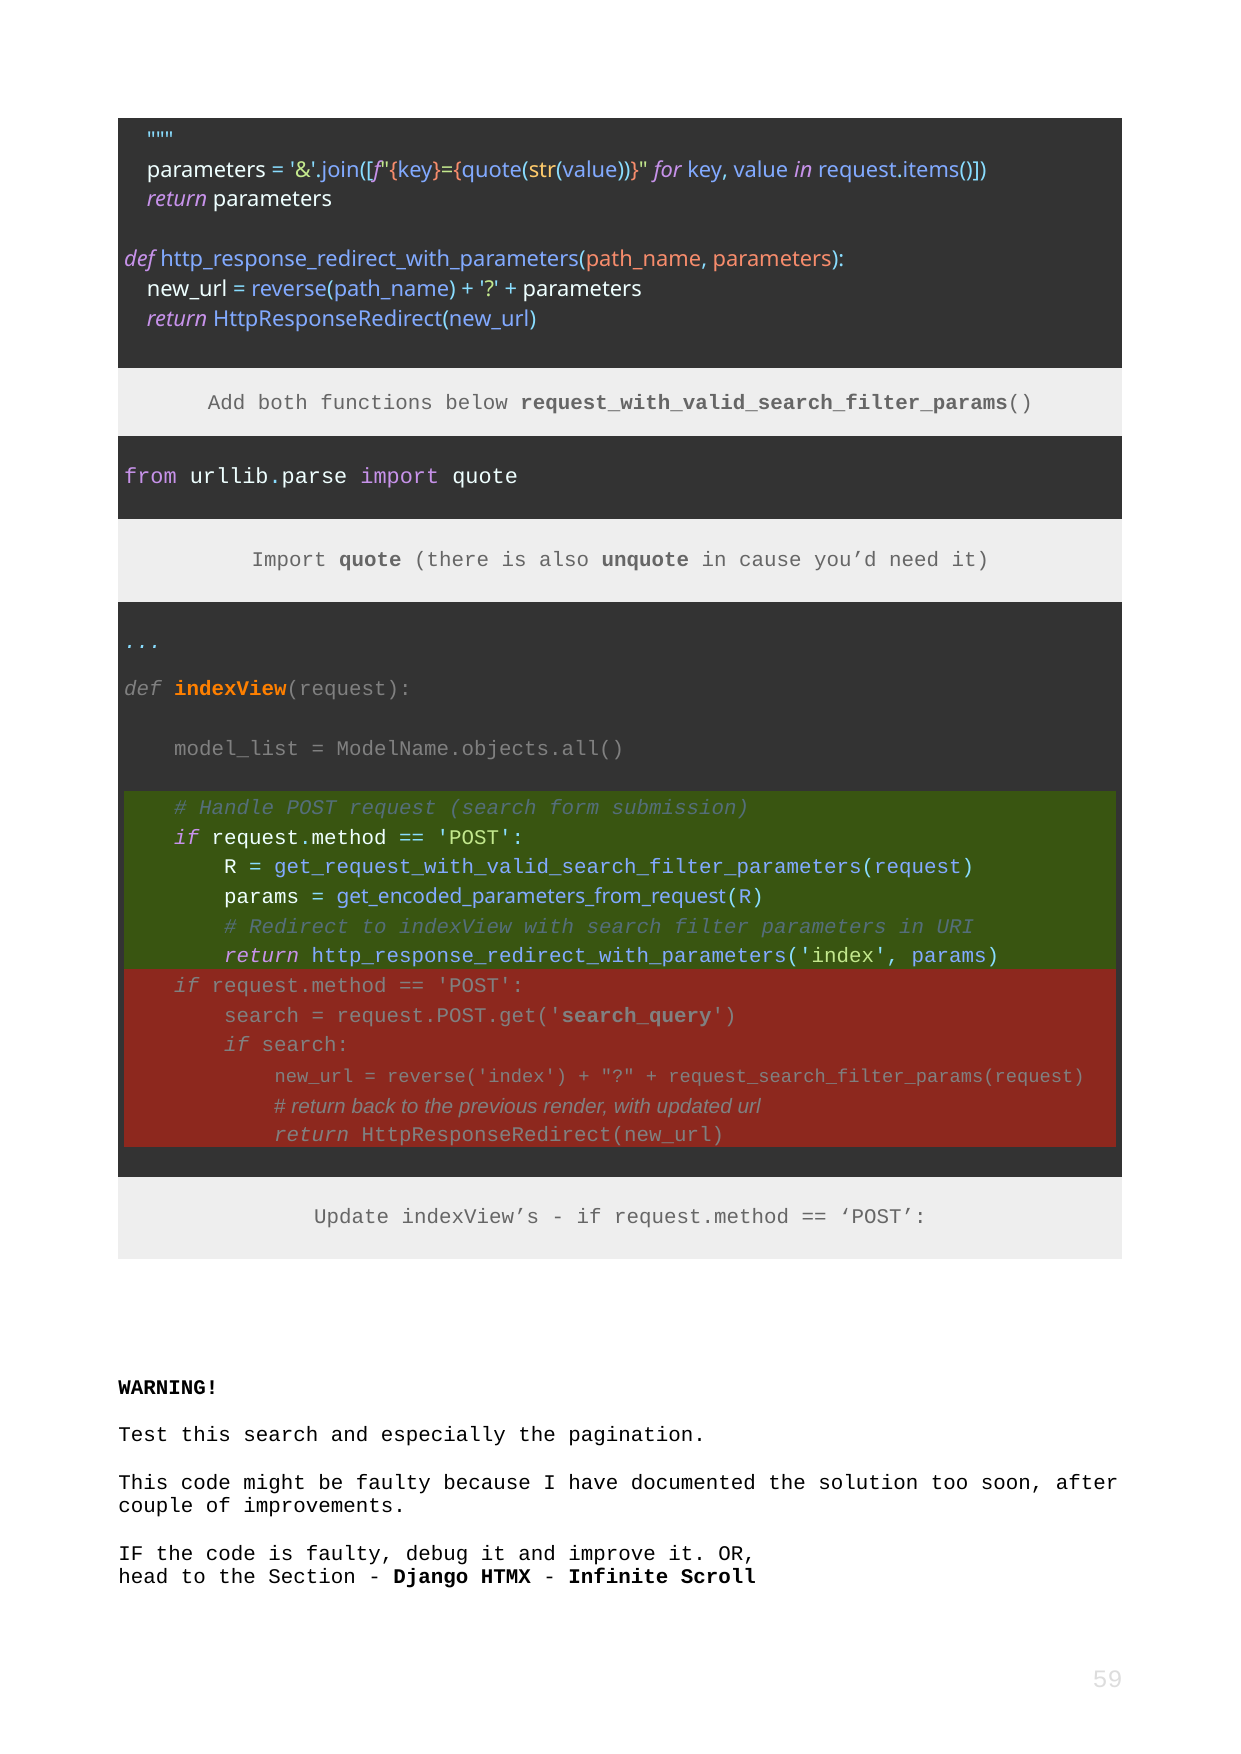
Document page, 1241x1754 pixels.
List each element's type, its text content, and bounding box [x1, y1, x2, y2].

table_cell ... def indexView(request): model_list = ModelName.objects.all() # Handle POST request (search form submission) if request.method == 'POST': R = get_request_with_valid_search_filter_parameters(request) params = get_encoded_parameters_from_request(R) # Redirect to indexView with search filter parameters in URI return http_response_redirect_with_parameters('index', params) if request.method == 'POST': search = request.POST.get('search_query') if search: new_url = reverse('index') + "?" + request_search_filter_params(request) # return back to the previous render, with updated url return HttpResponseRedirect(new_url) [118, 602, 1122, 1177]
table_cell Add both functions below request_with_valid_search_filter_params() [118, 368, 1122, 436]
table_cell from urllib.parse import quote [118, 436, 1122, 519]
text WARNING! [118, 1377, 1122, 1401]
table_cell """ parameters = '&'.join([f"{key}={quote(str(value))}" for key, value in request.items()]) return parameters def http_response_redirect_with_parameters(path_name, parameters): new_url = reverse(path_name) + '?' + parameters return HttpResponseRedirect(new_url) [118, 118, 1122, 368]
text This code might be faulty because I have documented the solution too soon, after couple of improvements. IF the code is faulty, debug it and improve it. OR, head to the Section - Django HTMX - Infinite Scroll [118, 1472, 1122, 1590]
text Test this search and especially the pagination. [118, 1424, 1122, 1448]
table_cell Import quote (there is also unquote in cause you’d need it) [118, 519, 1122, 602]
table_cell Update indexView’s - if request.method == ‘POST’: [118, 1177, 1122, 1259]
